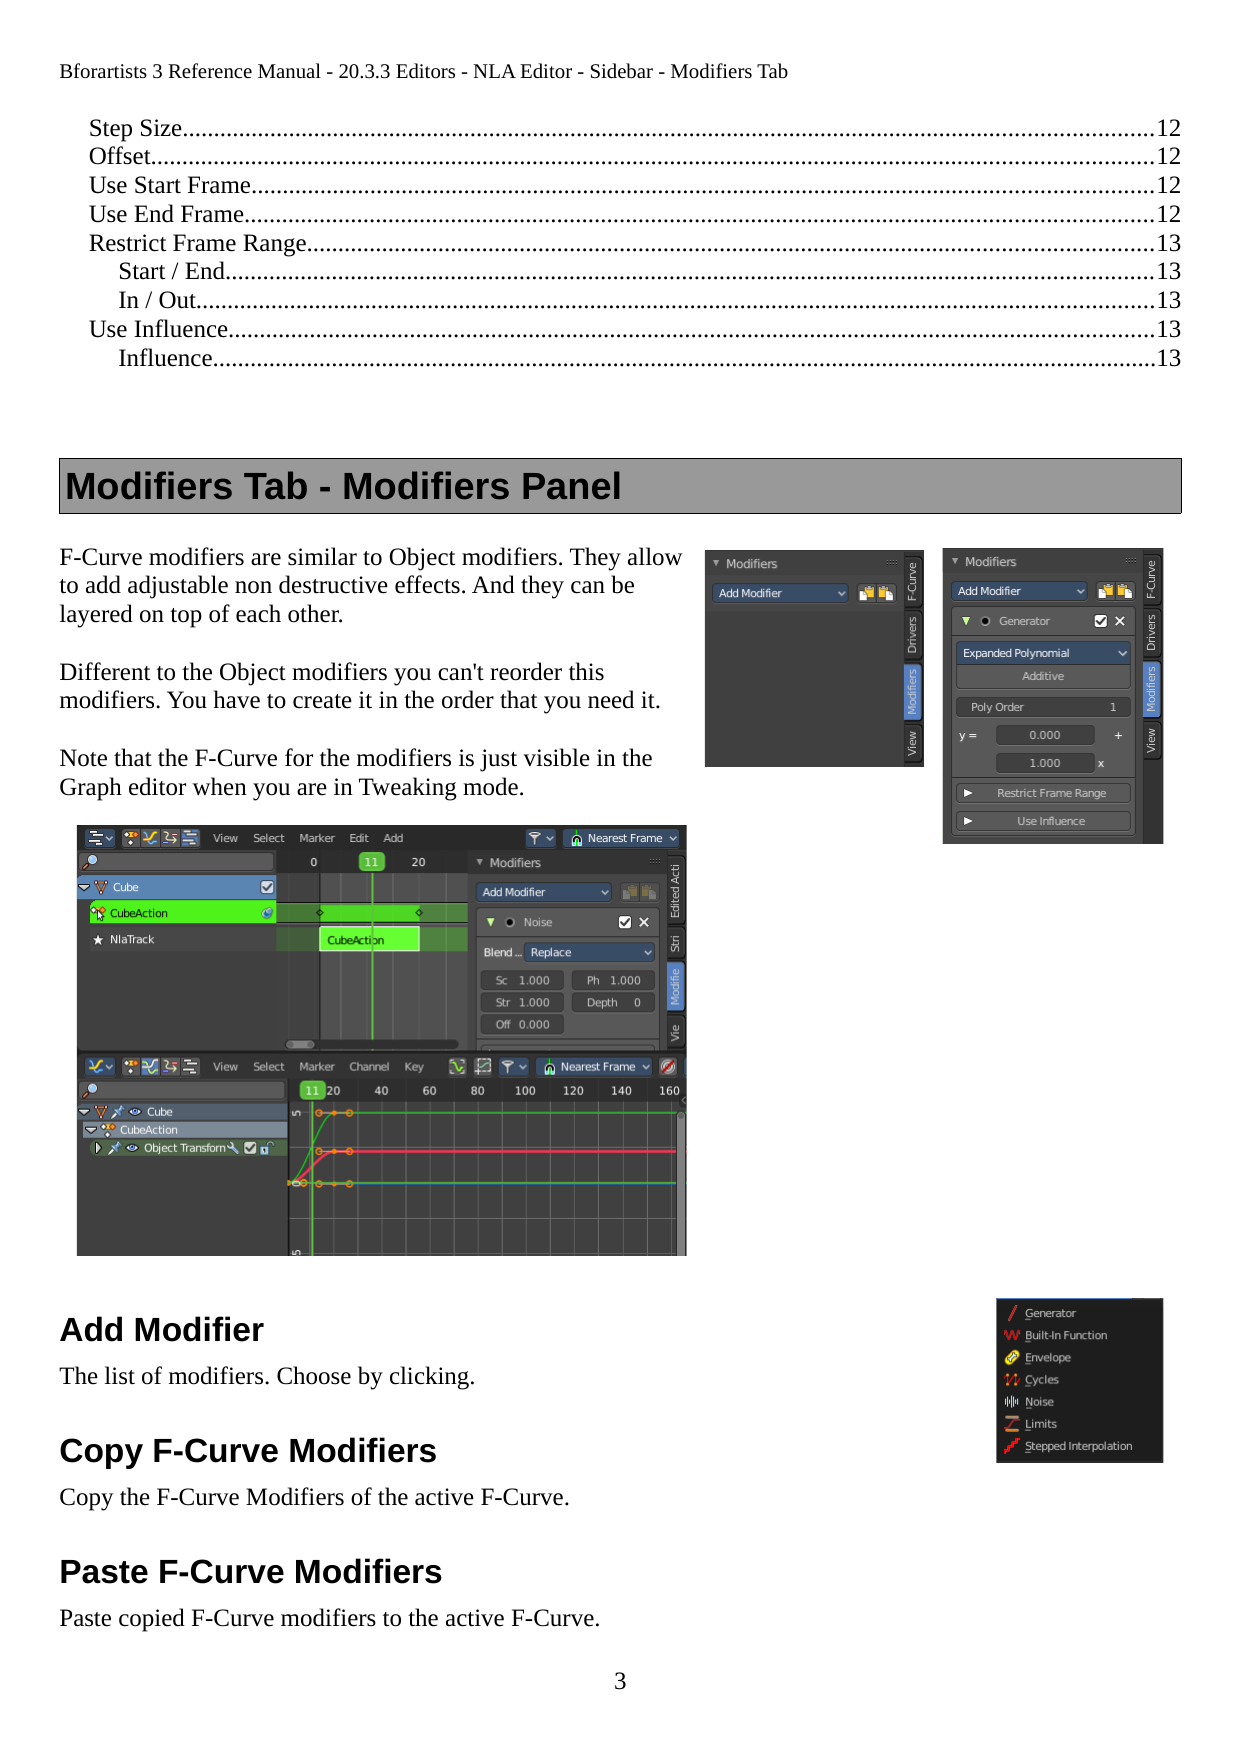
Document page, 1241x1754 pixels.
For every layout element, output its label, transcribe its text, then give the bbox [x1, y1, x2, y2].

picture [76, 825, 687, 1256]
text Copy the F-Curve Modifiers of the active F-Curve. [59, 1482, 1181, 1511]
picture [996, 1298, 1164, 1463]
picture [704, 550, 924, 767]
text Use Influence 13 [88, 314, 1181, 343]
text In / Out 13 [118, 285, 1181, 314]
text F-Curve modifiers are similar to Object modifiers. They allow to add adjustable non destructive effects. And they can be layered on top of each other. [59, 542, 1181, 628]
table_header Modifiers Tab - Modifiers Panel [60, 459, 1181, 513]
picture [942, 548, 1164, 844]
text Influence 13 [118, 343, 1181, 371]
text Use Start Frame 12 [88, 170, 1181, 199]
text Use End Frame 12 [88, 199, 1181, 228]
text Note that the F-Curve for the modifiers is just visible in the Graph editor when you are in Tweaking mode. [59, 743, 942, 800]
text Offset 12 [88, 141, 1181, 170]
text The list of modifiers. Choose by clicking. [59, 1361, 996, 1390]
text Paste copied F-Curve modifiers to the active F-Curve. [59, 1603, 1181, 1632]
text Step Size 12 [88, 113, 1181, 141]
text Start / End 13 [118, 256, 1181, 285]
subtitle [1164, 1310, 1181, 1349]
subtitle Copy F-Curve Modifiers [59, 1431, 1181, 1470]
text Different to the Object modifiers you can't reorder this modifiers. You have to create it in the order that you need it. [59, 657, 704, 714]
subtitle Paste F-Curve Modifiers [59, 1552, 1181, 1591]
subtitle Add Modifier [59, 1310, 996, 1349]
text Restrict Frame Range 13 [88, 228, 1181, 256]
